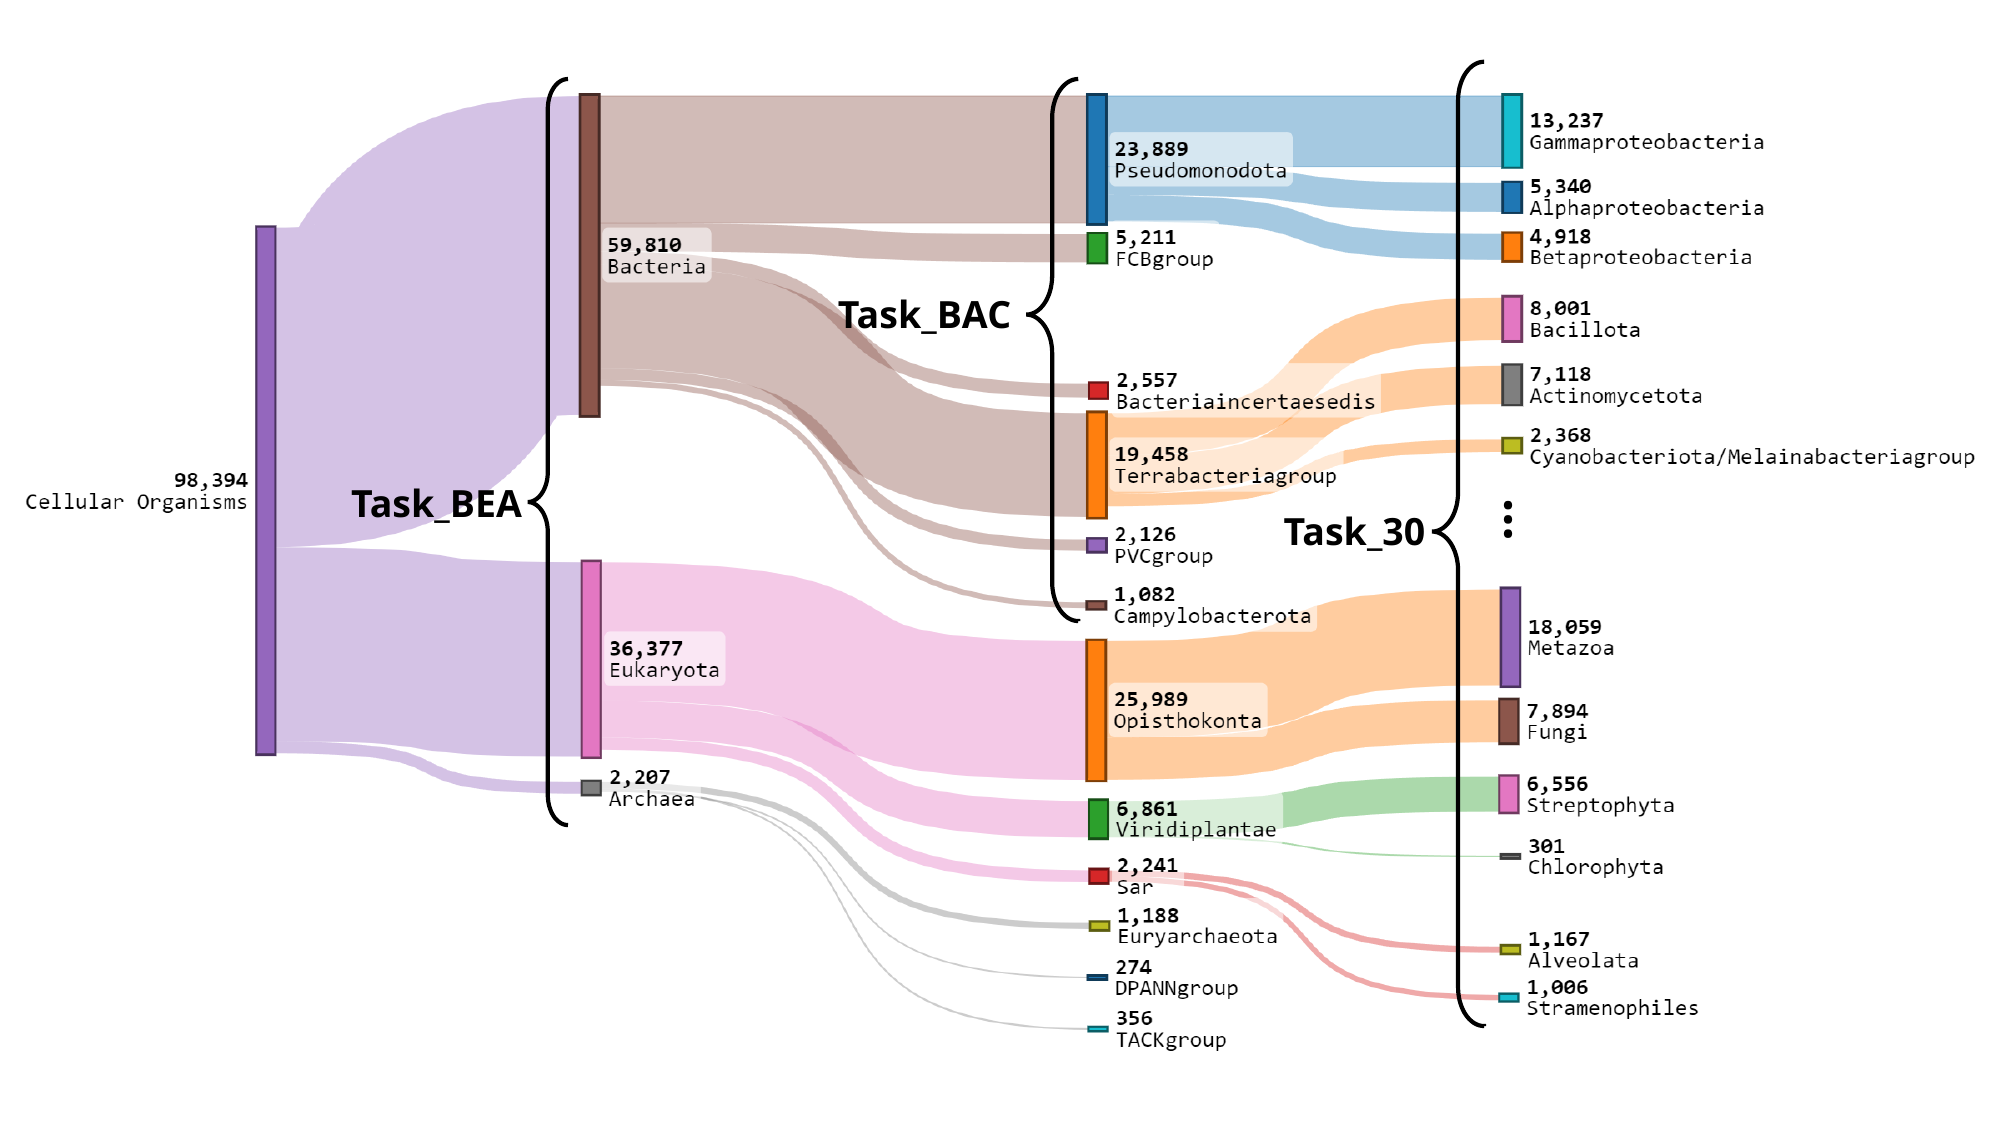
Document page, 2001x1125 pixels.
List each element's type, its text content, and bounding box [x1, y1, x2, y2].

text_box Task_BEA [335, 472, 530, 534]
text_box Task_BAC [822, 283, 1020, 344]
picture [0, 62, 2000, 1063]
text_box Task_30 [1268, 500, 1434, 562]
text_box … [1486, 483, 1563, 551]
